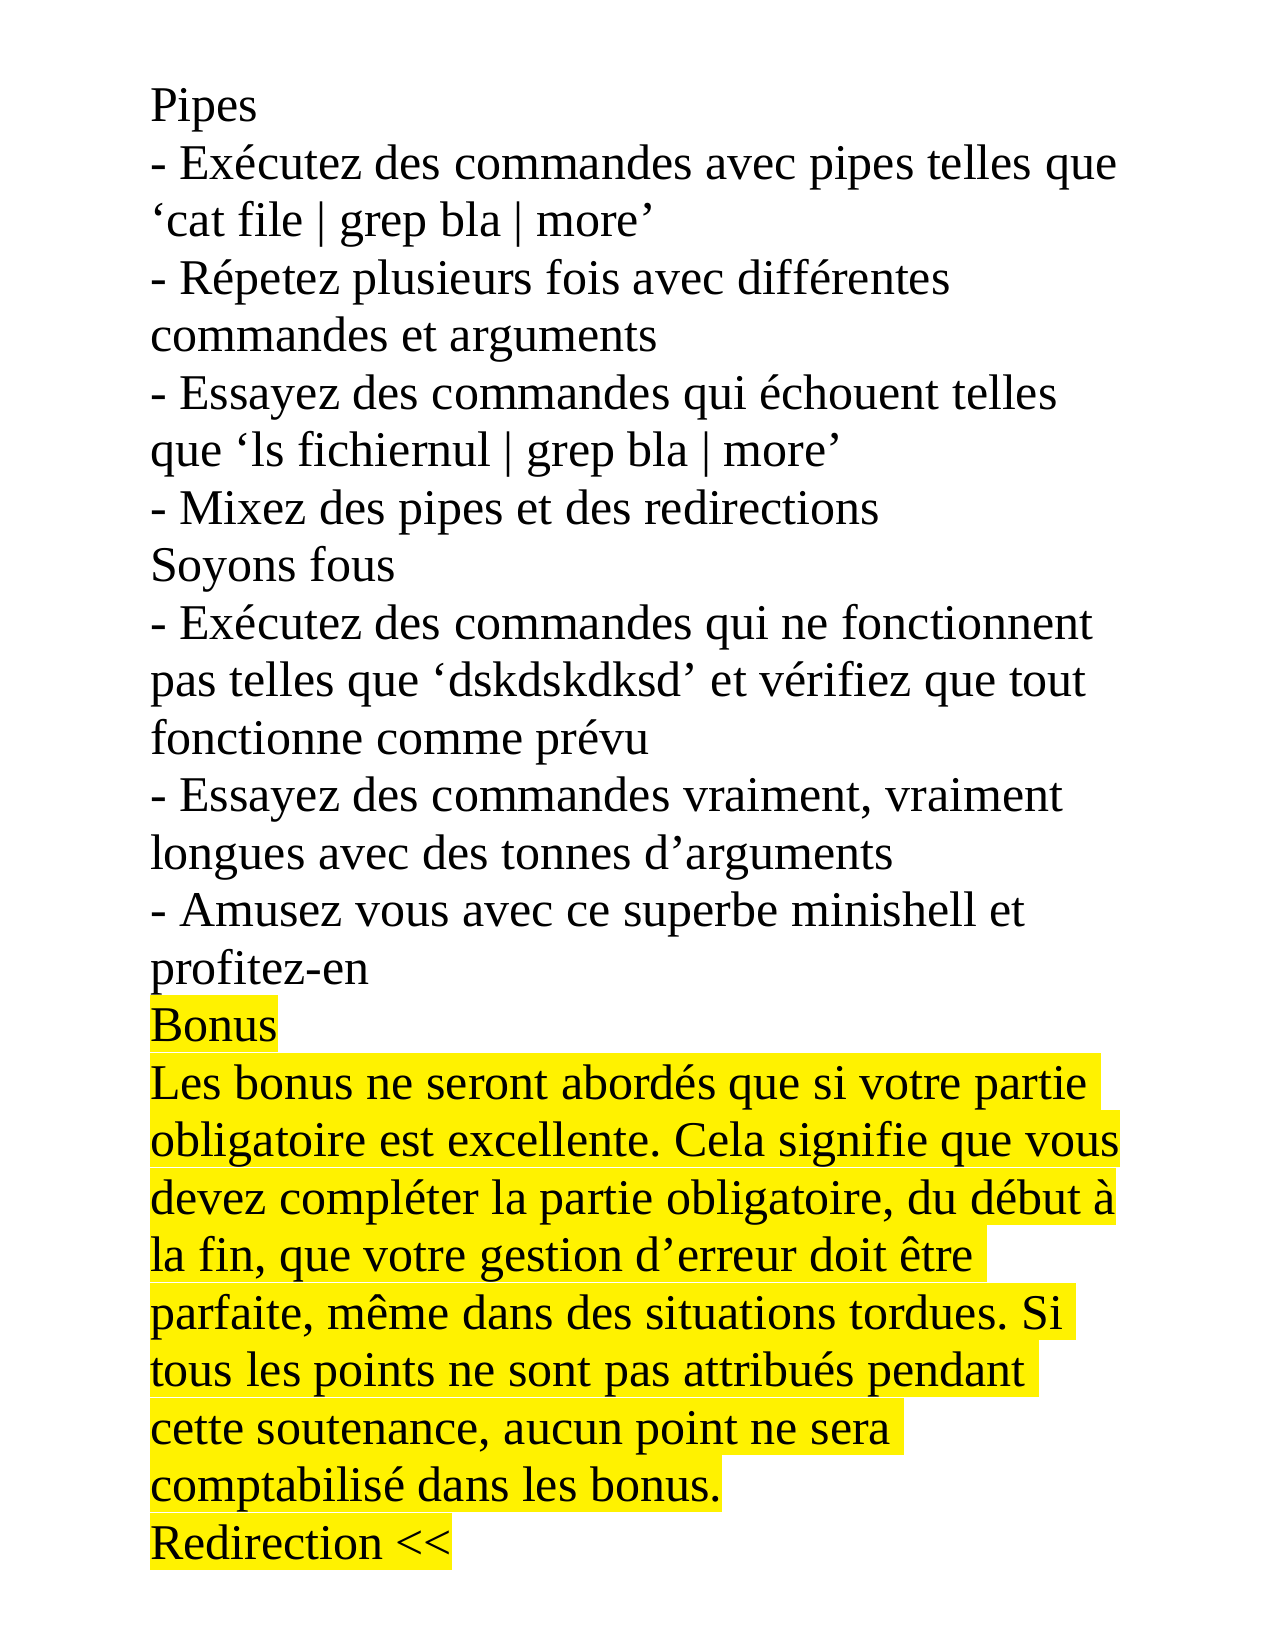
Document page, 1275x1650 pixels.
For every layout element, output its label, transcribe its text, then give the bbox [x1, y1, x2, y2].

text Redirection << [150, 1512, 1125, 1570]
text - Amusez vous avec ce superbe minishell et profitez-en [150, 880, 1125, 995]
text Les bonus ne seront abordés que si votre partie obligatoire est excellente. Cela signifie que vous devez compléter la partie obligatoire, du début à la fin, que votre gestion d’erreur doit être parfaite, même dans des situations tordues. Si tous les points ne sont pas attribués pendant cette soutenance, aucun point ne sera comptabilisé dans les bonus. [150, 1052, 1125, 1512]
text - Essayez des commandes vraiment, vraiment longues avec des tonnes d’arguments [150, 765, 1125, 880]
text Bonus [150, 995, 1125, 1052]
text - Exécutez des commandes qui ne fonctionnent pas telles que ‘dskdskdksd’ et vérifiez que tout fonctionne comme prévu [150, 592, 1125, 765]
text - Mixez des pipes et des redirections [150, 477, 1125, 535]
text Soyons fous [150, 535, 1125, 592]
text - Essayez des commandes qui échouent telles que ‘ls fichiernul | grep bla | more’ [150, 362, 1125, 477]
text - Exécutez des commandes avec pipes telles que ‘cat file | grep bla | more’ [150, 132, 1125, 247]
text Pipes [150, 75, 1125, 132]
text - Répetez plusieurs fois avec différentes commandes et arguments [150, 247, 1125, 362]
